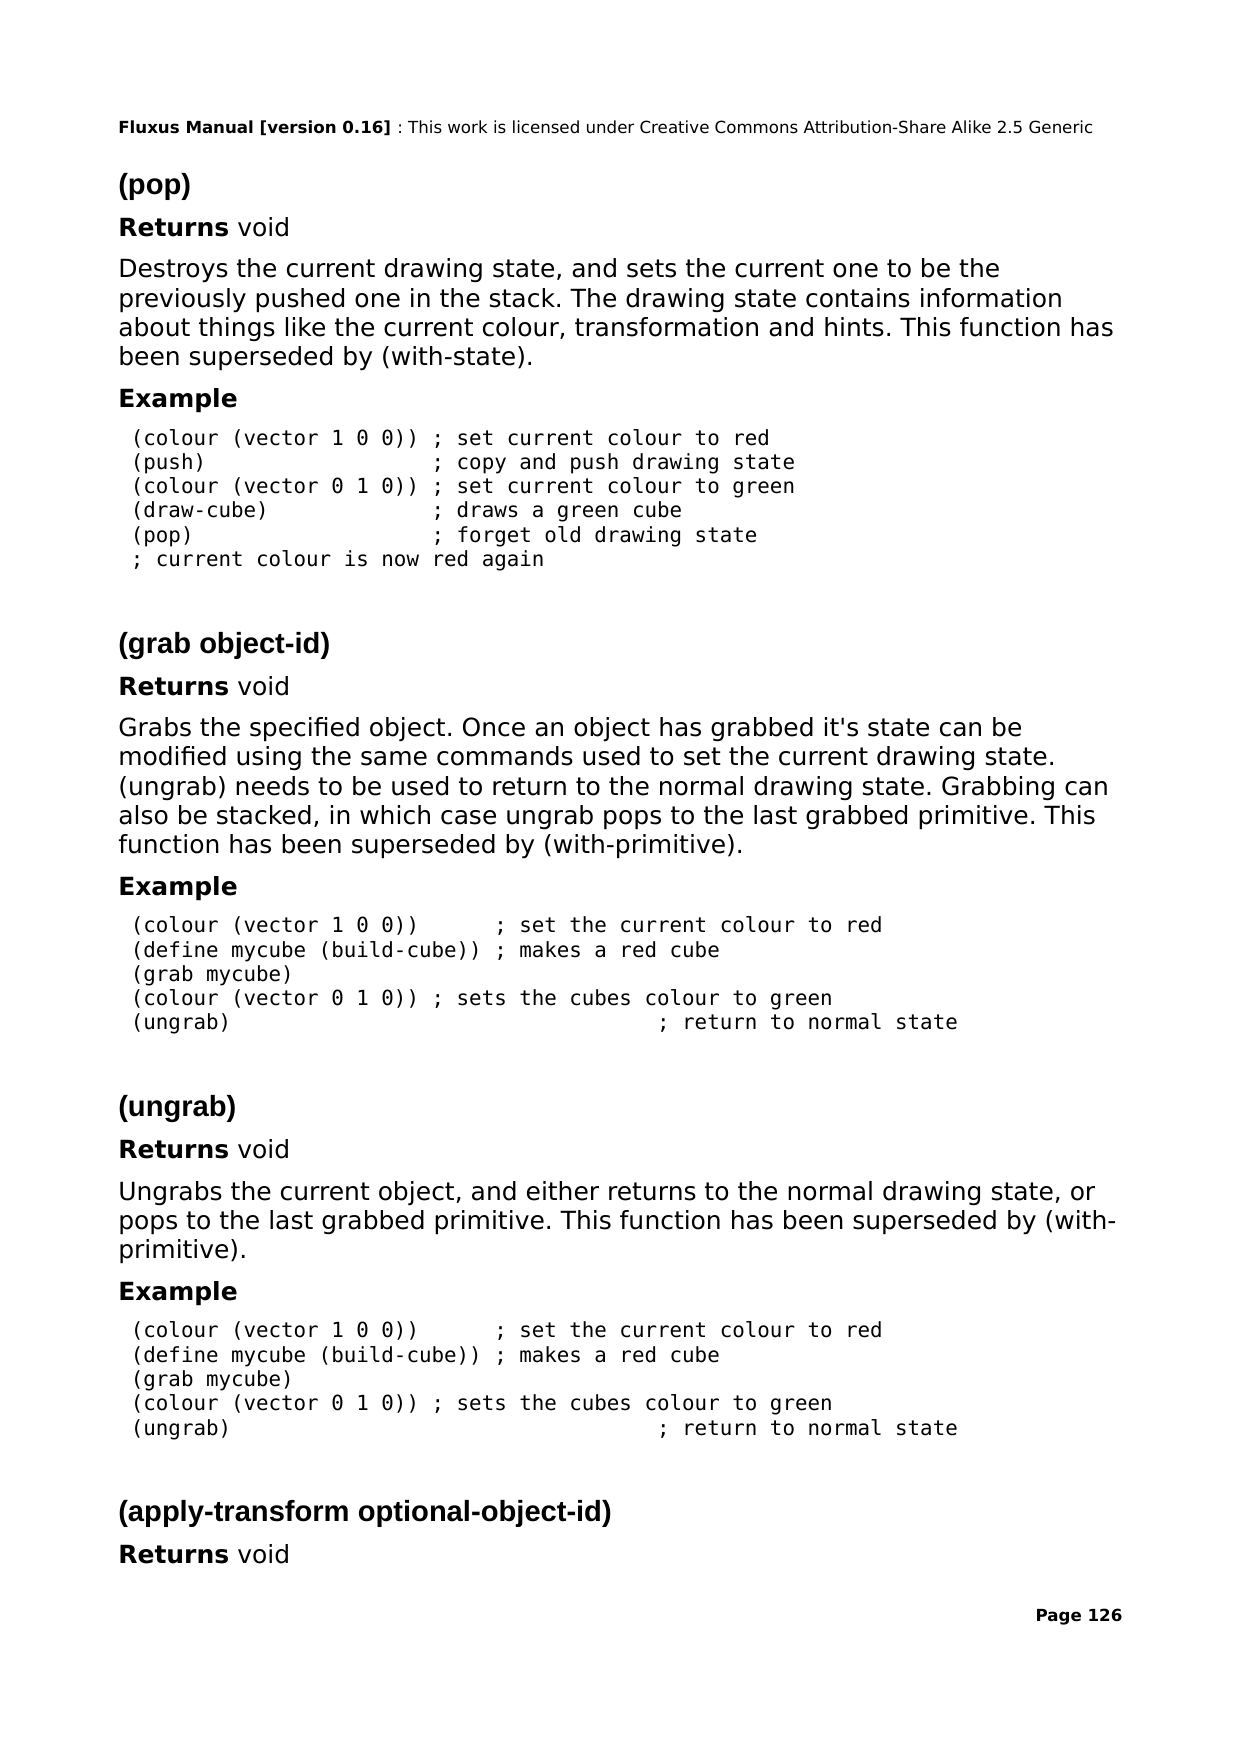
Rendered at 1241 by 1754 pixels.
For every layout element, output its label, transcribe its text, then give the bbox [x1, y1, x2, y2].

text (ungrab) ; return to normal state [118, 1416, 1122, 1440]
text Example [118, 872, 1122, 901]
subtitle (apply-transform optional-object-id) [118, 1494, 1122, 1528]
subtitle (ungrab) [118, 1089, 1122, 1123]
text (colour (vector 0 1 0)) ; sets the cubes colour to green [118, 1391, 1122, 1416]
text Example [118, 1277, 1122, 1306]
text Returns void [118, 1540, 1122, 1569]
text (push) ; copy and push drawing state [118, 450, 1122, 474]
text Grabs the specified object. Once an object has grabbed it's state can be modified using the same commands used to set the current drawing state. (ungrab) needs to be used to return to the normal drawing state. Grabbing can also be stacked, in which case ungrab pops to the last grabbed primitive. This function has been superseded by (with-primitive). [118, 713, 1122, 859]
subtitle (pop) [118, 167, 1122, 201]
text Example [118, 384, 1122, 413]
text (colour (vector 1 0 0)) ; set current colour to red [118, 426, 1122, 450]
text (colour (vector 1 0 0)) ; set the current colour to red [118, 913, 1122, 938]
text (define mycube (build-cube)) ; makes a red cube [118, 1343, 1122, 1367]
text (ungrab) ; return to normal state [118, 1010, 1122, 1035]
text Destroys the current drawing state, and sets the current one to be the previously pushed one in the stack. The drawing state contains information about things like the current colour, transformation and hints. This function has been superseded by (with-state). [118, 255, 1122, 371]
text (define mycube (build-cube)) ; makes a red cube [118, 938, 1122, 962]
subtitle (grab object-id) [118, 626, 1122, 659]
text (grab mycube) [118, 962, 1122, 986]
text Returns void [118, 1135, 1122, 1164]
text Returns void [118, 213, 1122, 242]
text Returns void [118, 672, 1122, 701]
text (grab mycube) [118, 1367, 1122, 1391]
text (draw-cube) ; draws a green cube [118, 498, 1122, 523]
text Ungrabs the current object, and either returns to the normal drawing state, or pops to the last grabbed primitive. This function has been superseded by (with-primitive). [118, 1177, 1122, 1264]
text (pop) ; forget old drawing state [118, 523, 1122, 547]
text (colour (vector 0 1 0)) ; set current colour to green [118, 474, 1122, 498]
text (colour (vector 0 1 0)) ; sets the cubes colour to green [118, 986, 1122, 1010]
text (colour (vector 1 0 0)) ; set the current colour to red [118, 1318, 1122, 1343]
text ; current colour is now red again [118, 547, 1122, 571]
